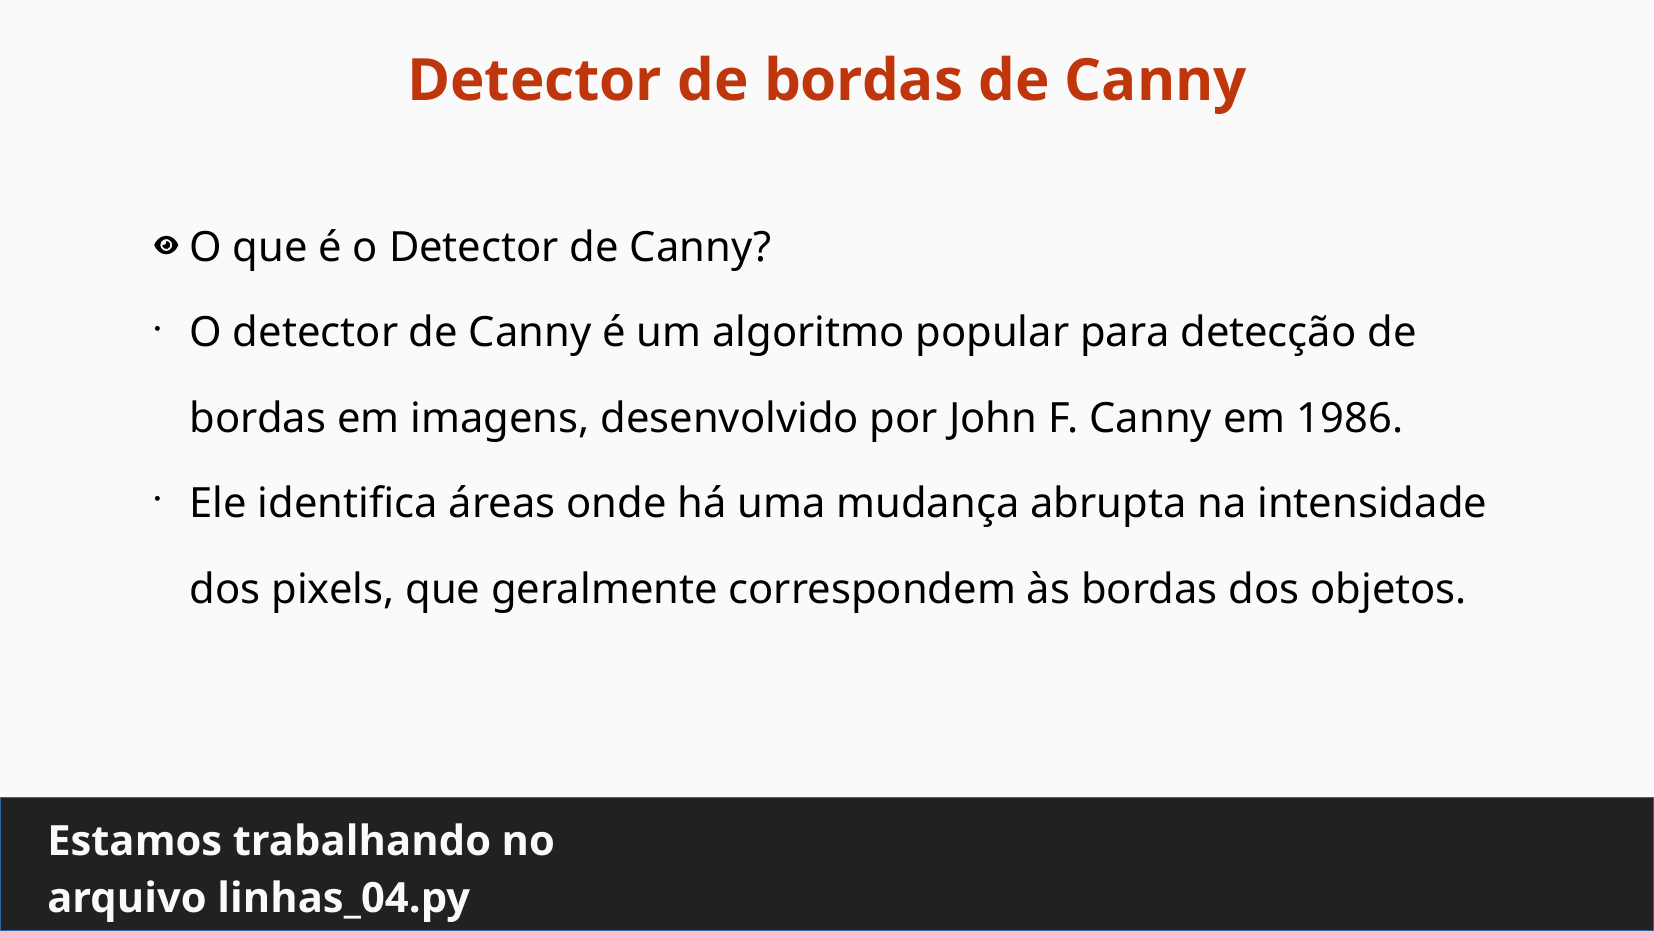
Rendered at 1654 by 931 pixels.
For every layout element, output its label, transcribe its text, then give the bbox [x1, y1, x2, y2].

title Estamos trabalhando no arquivo linhas_04.py [47, 826, 697, 908]
subtitle O que é o Detector de Canny? O detector de Canny é um algoritmo popular para detecção de bordas em imagens, desenvolvido por John F. Canny em 1986. Ele identifica áreas onde há uma mudança abrupta na intensidade dos pixels, que geralmente correspondem às bordas dos objetos. [154, 188, 1500, 532]
text_box [0, 797, 1654, 931]
title Detector de bordas de Canny [83, 37, 1572, 119]
